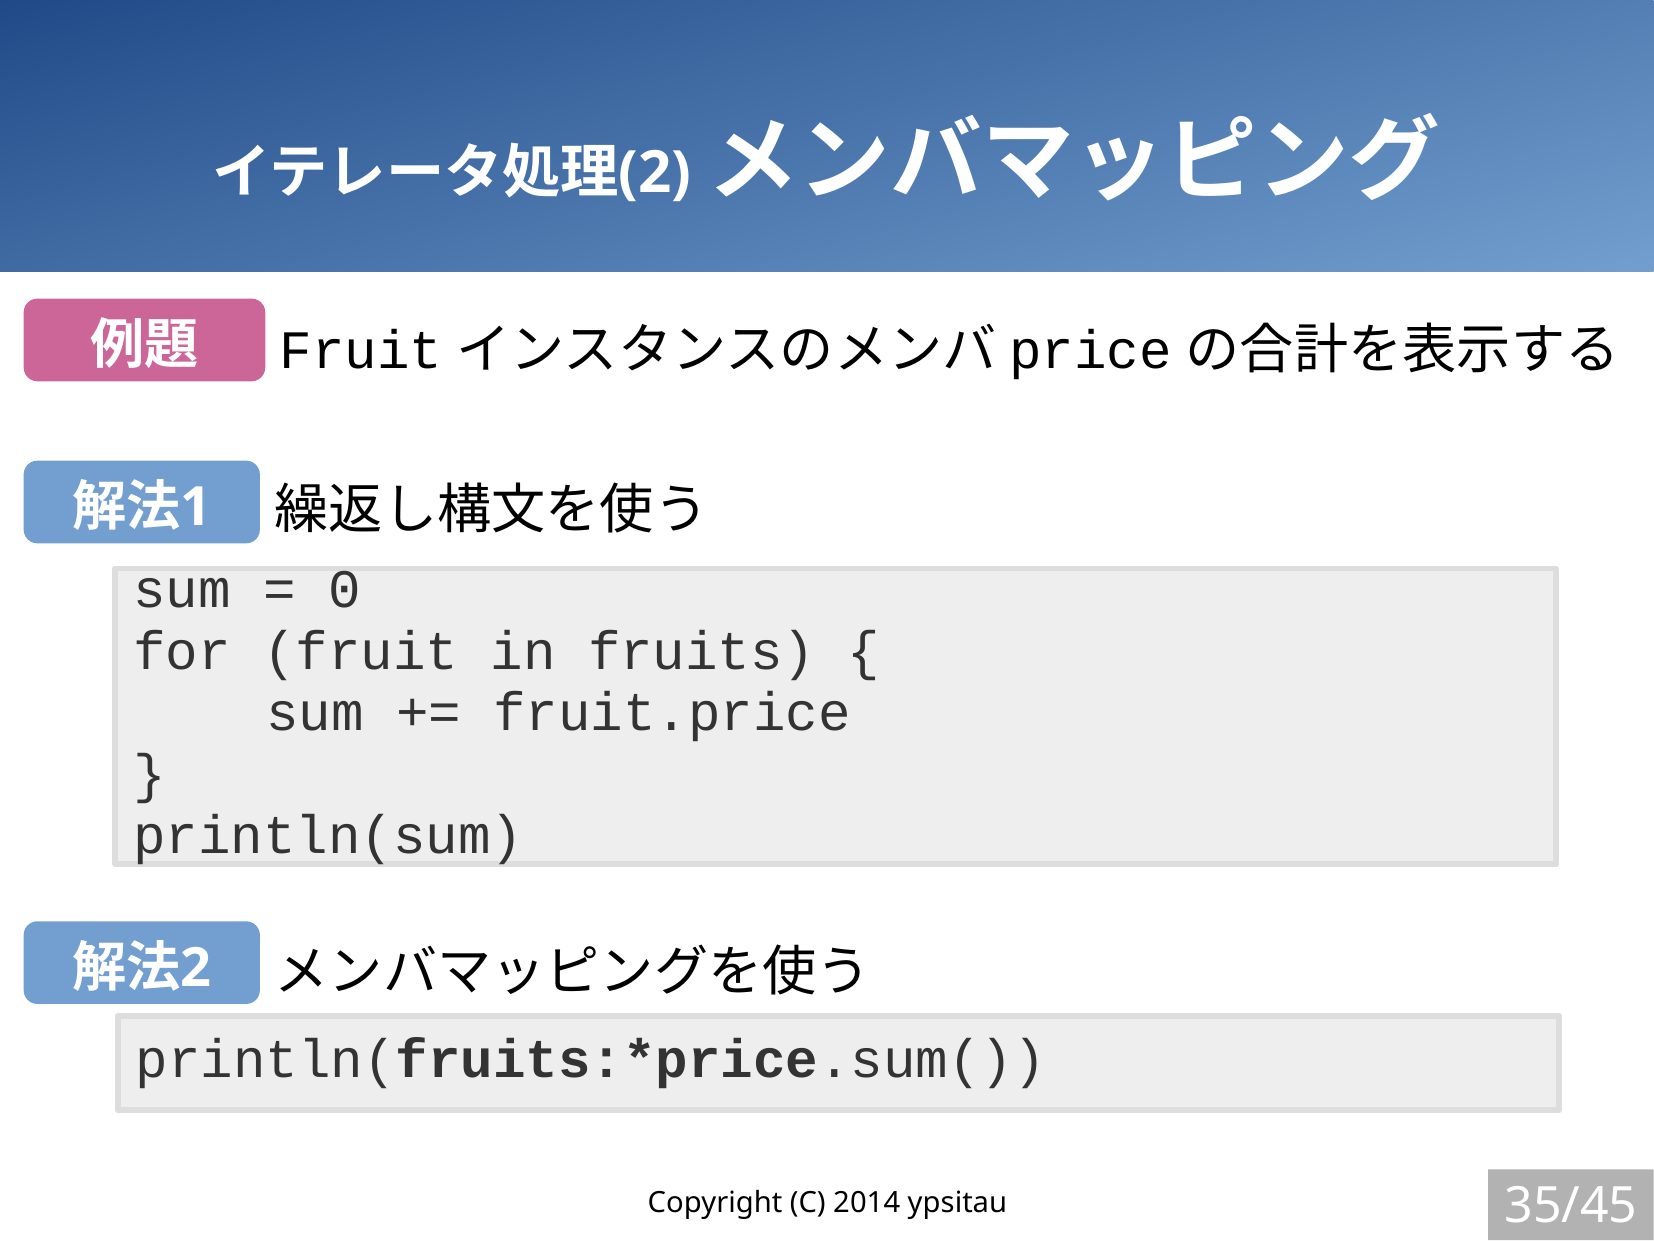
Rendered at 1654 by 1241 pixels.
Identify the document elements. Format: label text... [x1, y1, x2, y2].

text_box Fruit インスタンスのメンバ price の合計を表示する [265, 298, 1645, 396]
text_box メンバマッピングを使う [259, 919, 887, 1016]
text_box 解法2 [23, 921, 259, 1004]
text_box 繰返し構文を使う [259, 458, 724, 555]
text_box 例題 [23, 298, 266, 382]
text_box 解法1 [23, 460, 259, 544]
text_box println(fruits:*price.sum()) [118, 1015, 1560, 1111]
title イテレータ処理(2) メンバマッピング [82, 49, 1571, 257]
text_box sum = 0 for (fruit in fruits) { sum += fruit.price } println(sum) [115, 568, 1557, 864]
